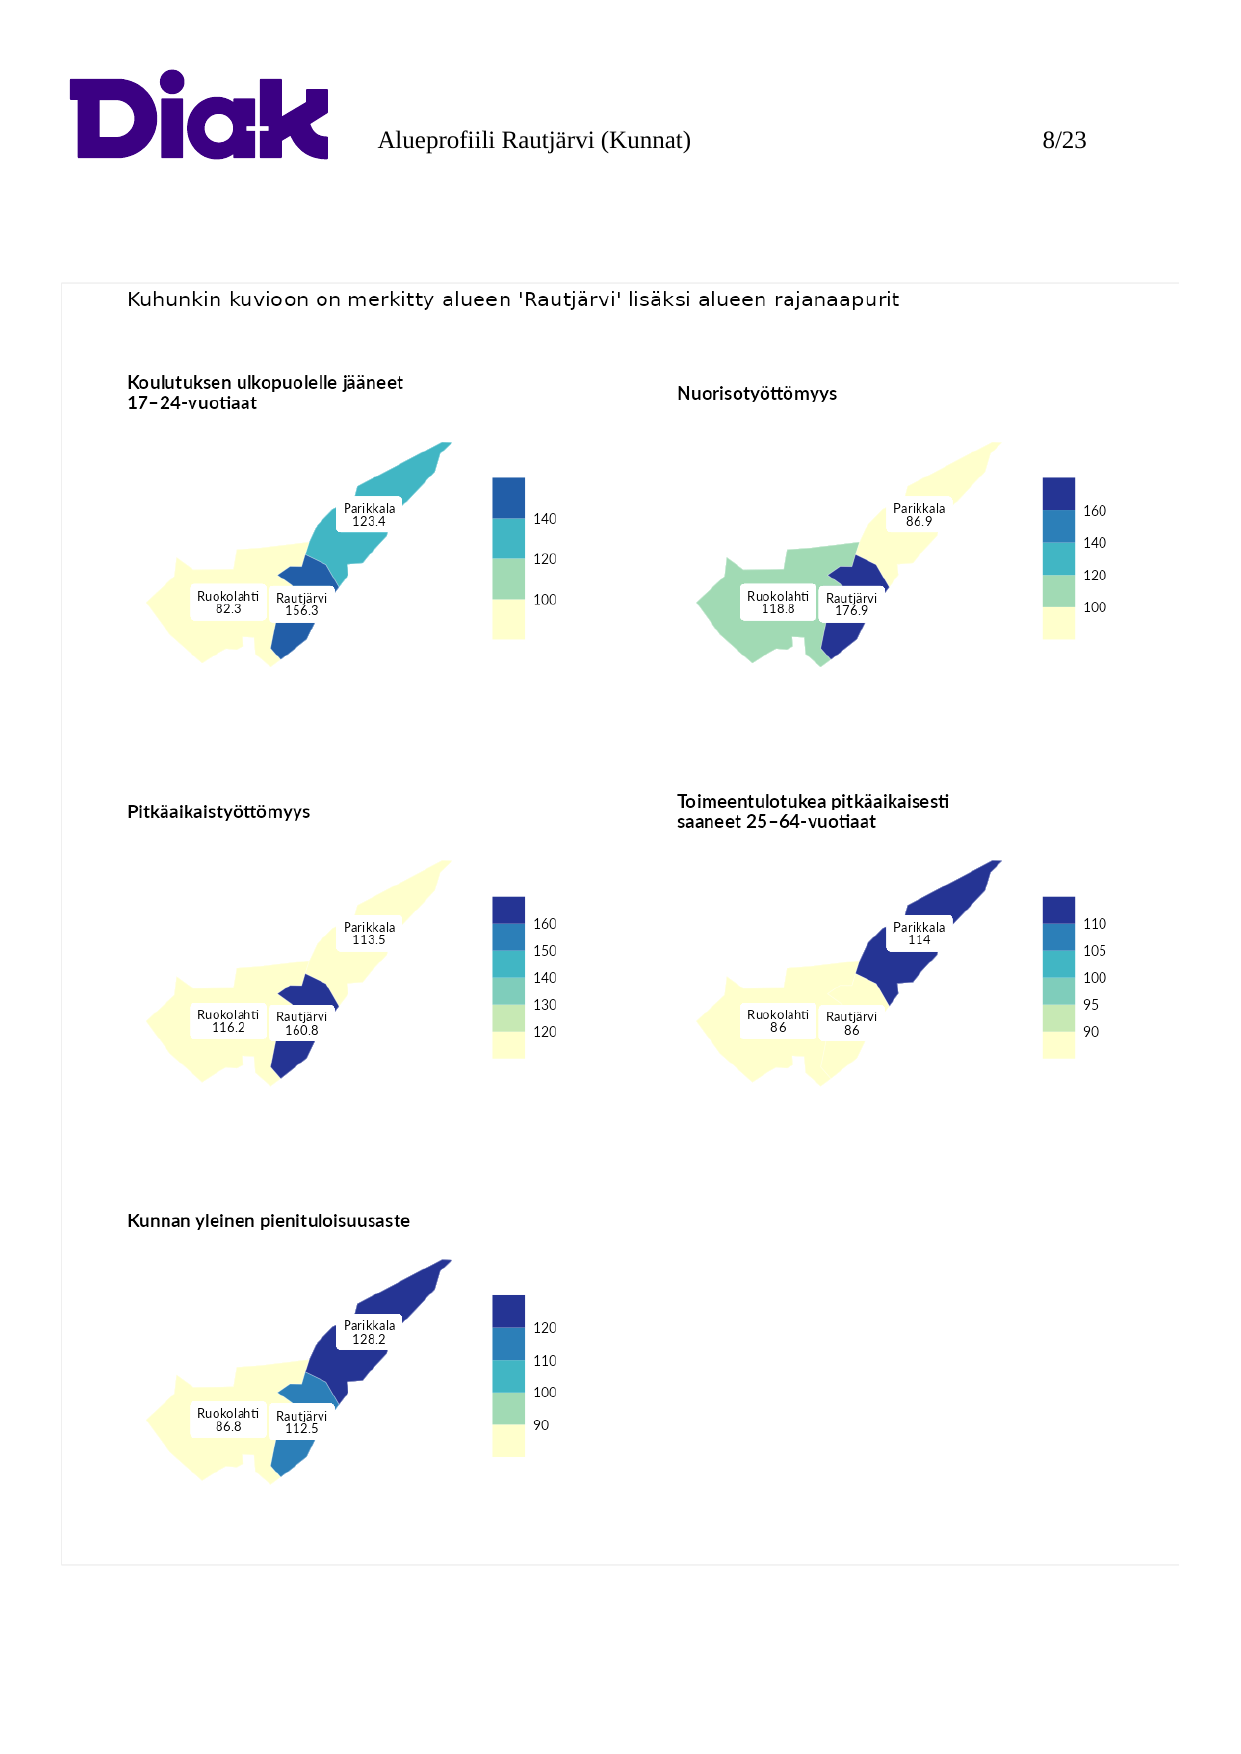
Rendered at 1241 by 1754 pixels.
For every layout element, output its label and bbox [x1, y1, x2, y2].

picture [61, 196, 1179, 1651]
